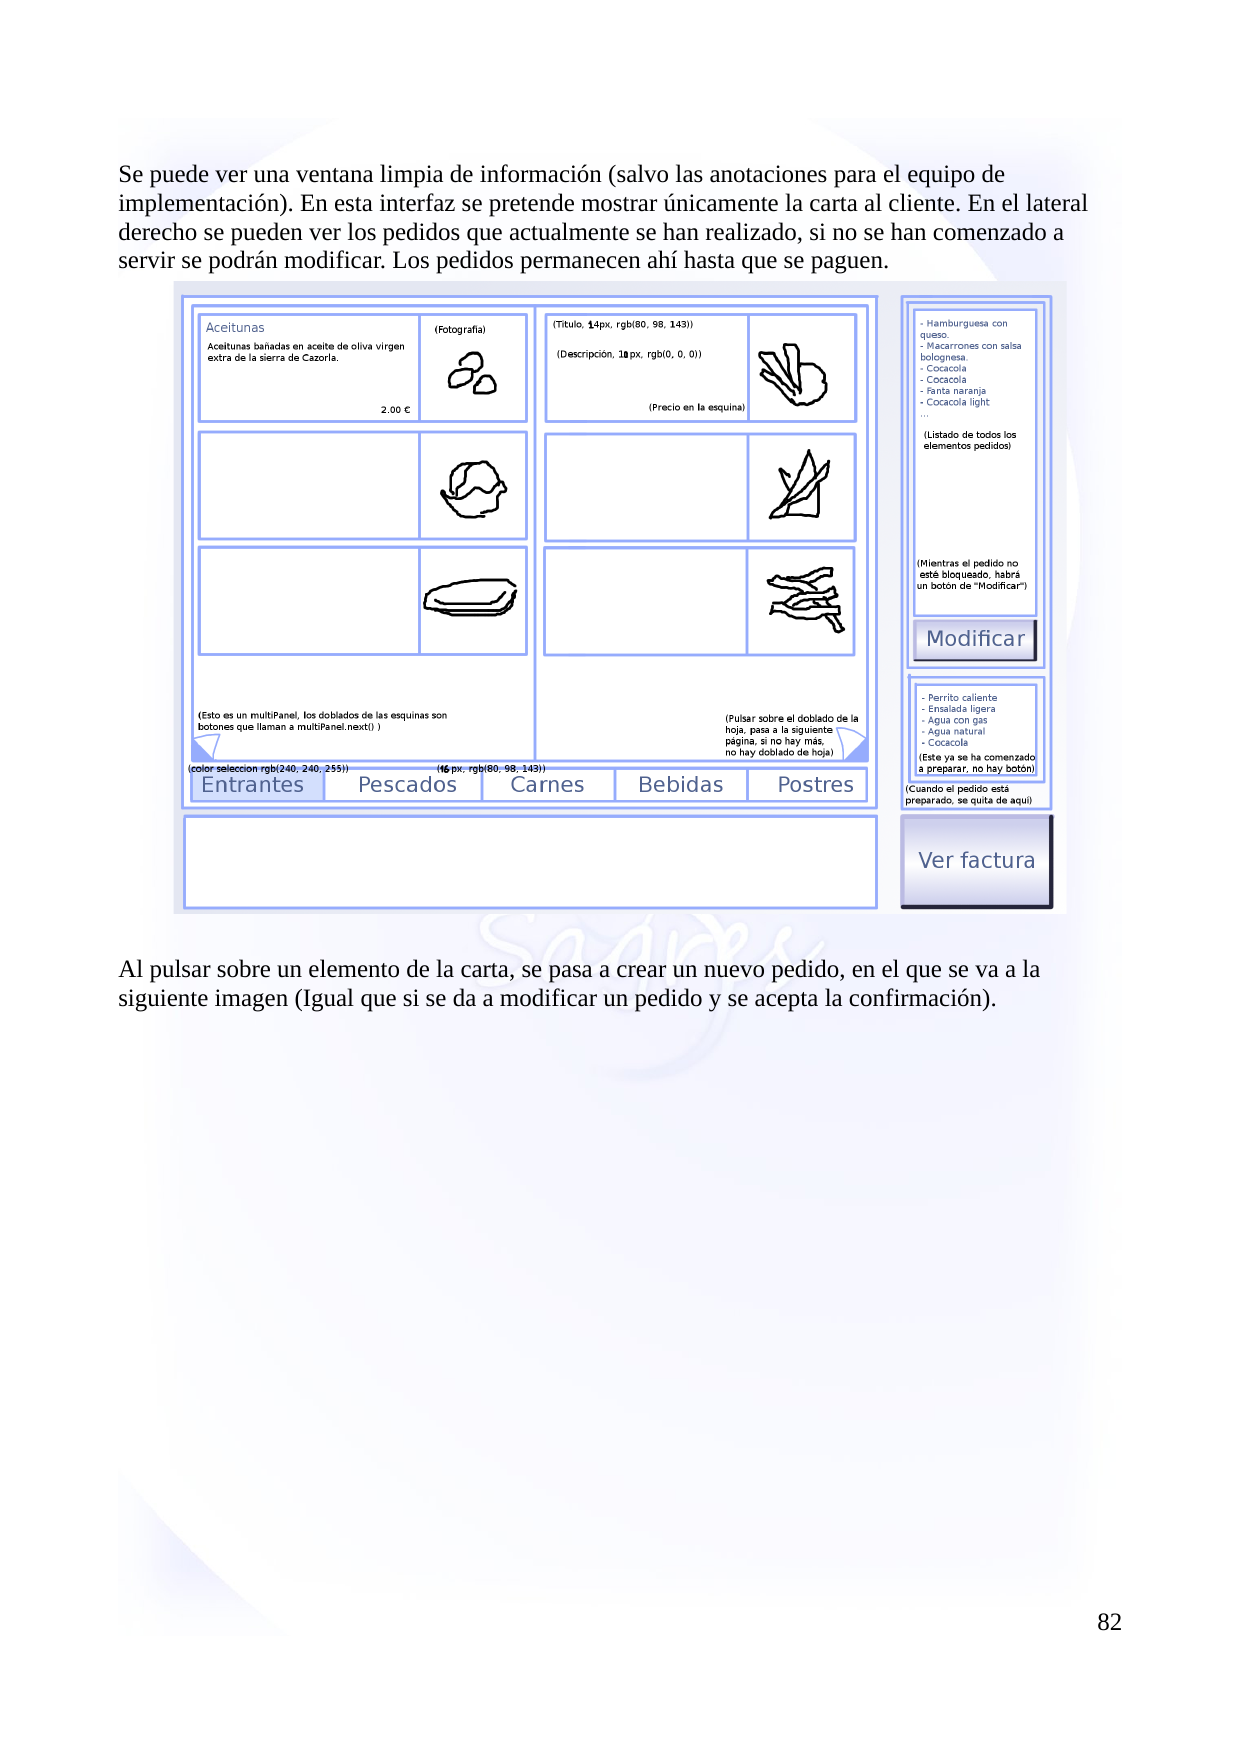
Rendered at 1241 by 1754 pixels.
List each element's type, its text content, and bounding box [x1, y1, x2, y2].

picture [118, 1012, 1122, 1636]
text Se puede ver una ventana limpia de información (salvo las anotaciones para el equipo de implementación). En esta interfaz se pretende mostrar únicamente la carta al cliente. En el lateral derecho se pueden ver los pedidos que actualmente se han realizado, si no se han comenzado a servir se podrán modificar. Los pedidos permanecen ahí hasta que se paguen. [118, 159, 1122, 274]
picture [118, 274, 1122, 954]
picture [118, 118, 1122, 159]
text Al pulsar sobre un elemento de la carta, se pasa a crear un nuevo pedido, en el que se va a la siguiente imagen (Igual que si se da a modificar un pedido y se acepta la confirmación). [118, 954, 1122, 1012]
